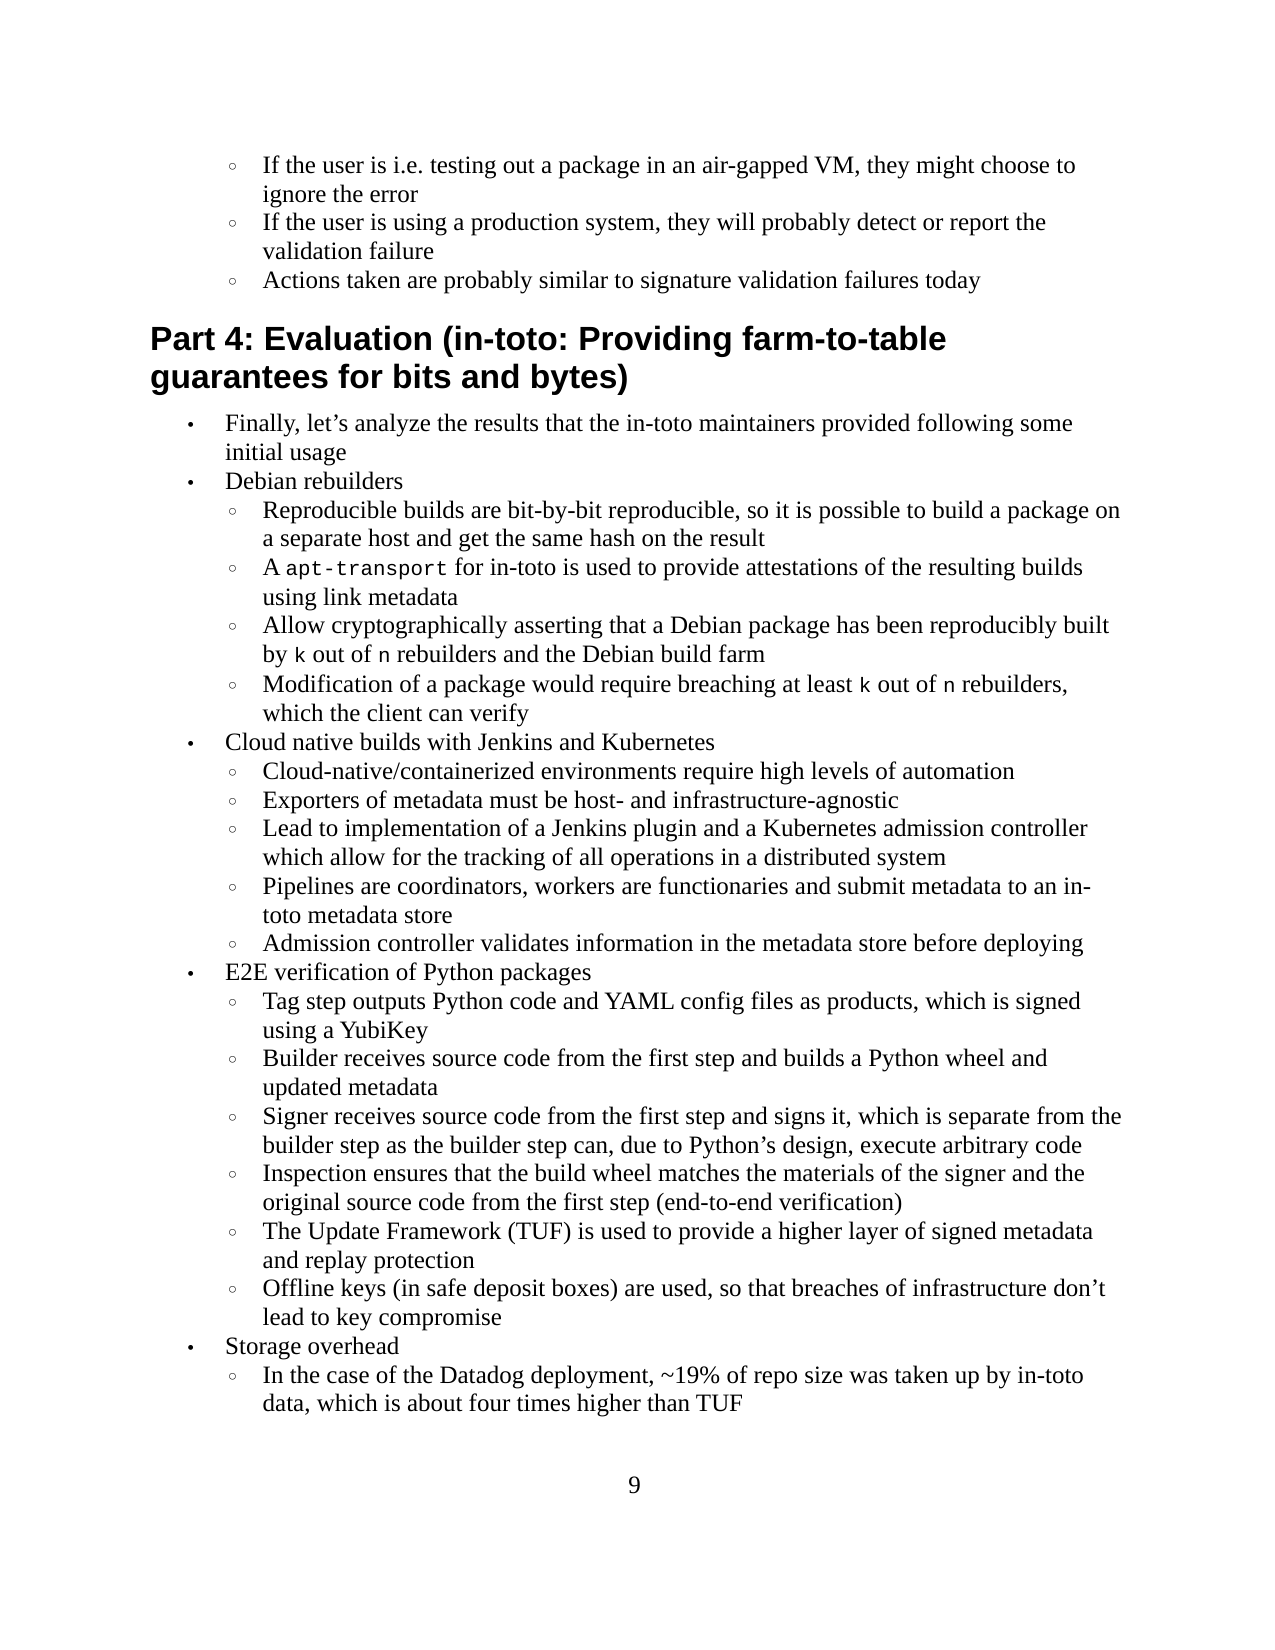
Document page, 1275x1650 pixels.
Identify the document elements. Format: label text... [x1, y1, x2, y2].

list Pipelines are coordinators, workers are functionaries and submit metadata to an in-toto metadata store [225, 871, 1125, 928]
list Cloud-native/containerized environments require high levels of automation [225, 756, 1125, 785]
list Tag step outputs Python code and YAML config files as products, which is signed using a YubiKey [225, 986, 1125, 1043]
list E2E verification of Python packages [187, 957, 1125, 986]
list Builder receives source code from the first step and builds a Python wheel and updated metadata [225, 1043, 1125, 1101]
list Exporters of metadata must be host- and infrastructure-agnostic [225, 785, 1125, 813]
list Admission controller validates information in the metadata store before deploying [225, 928, 1125, 957]
list Storage overhead [187, 1331, 1125, 1360]
list In the case of the Datadog deployment, ~19% of repo size was taken up by in-toto data, which is about four times higher than TUF [225, 1360, 1125, 1417]
list Debian rebuilders [187, 466, 1125, 495]
list Cloud native builds with Jenkins and Kubernetes [187, 727, 1125, 756]
list If the user is using a production system, they will probably detect or report the validation failure [225, 207, 1125, 265]
list Lead to implementation of a Jenkins plugin and a Kubernetes admission controller which allow for the tracking of all operations in a distributed system [225, 813, 1125, 871]
list If the user is i.e. testing out a package in an air-gapped VM, they might choose to ignore the error [225, 150, 1125, 207]
list A apt-transport for in-toto is used to provide attestations of the resulting builds using link metadata [225, 552, 1125, 611]
list Offline keys (in safe deposit boxes) are used, so that breaches of infrastructure don’t lead to key compromise [225, 1273, 1125, 1331]
list The Update Framework (TUF) is used to provide a higher layer of signed metadata and replay protection [225, 1216, 1125, 1273]
list Reproducible builds are bit-by-bit reproducible, so it is possible to build a package on a separate host and get the same hash on the result [225, 495, 1125, 552]
list Modification of a package would require breaching at least k out of n rebuilders, which the client can verify [225, 669, 1125, 727]
list Finally, let’s analyze the results that the in-toto maintainers provided following some initial usage [187, 408, 1125, 466]
list Signer receives source code from the first step and signs it, which is separate from the builder step as the builder step can, due to Python’s design, execute arbitrary code [225, 1101, 1125, 1158]
list Inspection ensures that the build wheel matches the materials of the signer and the original source code from the first step (end-to-end verification) [225, 1158, 1125, 1216]
subtitle Part 4: Evaluation (in-toto: Providing farm-to-table guarantees for bits and bytes) [150, 319, 1125, 396]
list Actions taken are probably similar to signature validation failures today [225, 265, 1125, 294]
list Allow cryptographically asserting that a Debian package has been reproducibly built by k out of n rebuilders and the Debian build farm [225, 611, 1125, 669]
